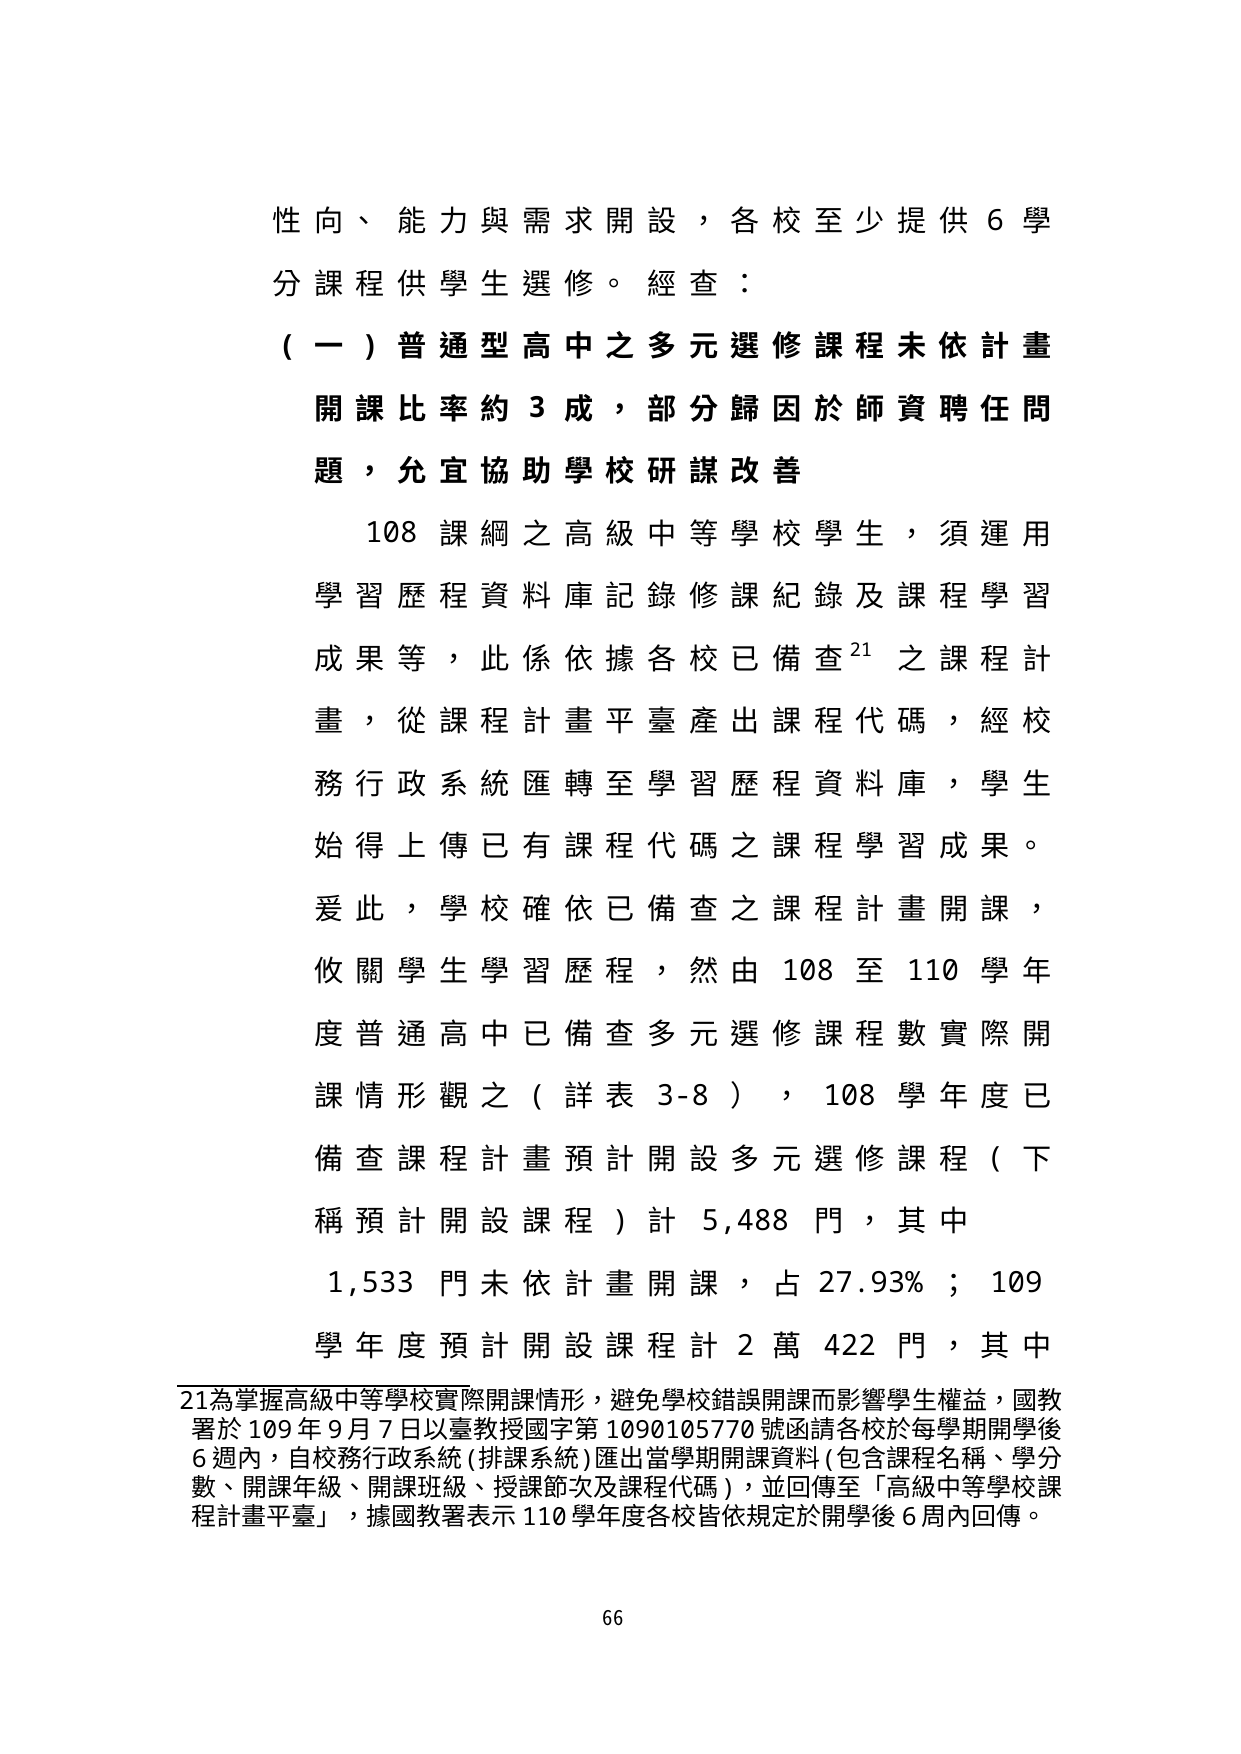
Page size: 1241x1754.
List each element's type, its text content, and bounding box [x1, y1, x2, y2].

text 性向、能力與需求開設，各校至少提供6學分課程供學生選修。經查： [242, 177, 1058, 302]
text 108課綱之高級中等學校學生，須運用學習歷程資料庫記錄修課紀錄及課程學習成果等，此係依據各校已備查之課程計畫，從課程計畫平臺產出課程代碼，經校務行政系統匯轉至學習歷程資料庫，學生始得上傳已有課程代碼之課程學習成果。爰此，學校確依已備查之課程計畫開課，攸關學生學習歷程，然由108至110學年度普通高中已備查多元選修課程數實際開課情形觀之(詳表3-8），108學年度已備查課程計畫預計開設多元選修課程(下稱預計開設課程)計5,488門，其中1,533門未依計畫開課，占27.93%；109學年度預計開設課程計2萬422門，其中 [271, 490, 1058, 1365]
text 為掌握高級中等學校實際開課情形，避免學校錯誤開課而影響學生權益，國教署於109年9月7日以臺教授國字第1090105770號函請各校於每學期開學後6週內，自校務行政系統(排課系統)匯出當學期開課資料(包含課程名稱、學分數、開課年級、開課班級、授課節次及課程代碼)，並回傳至「高級中等學校課程計畫平臺」，據國教署表示110學年度各校皆依規定於開學後6周內回傳。 [179, 1386, 1063, 1532]
text (一)普通型高中之多元選修課程未依計畫開課比率約3成，部分歸因於師資聘任問題，允宜協助學校研謀改善 [242, 302, 1058, 490]
